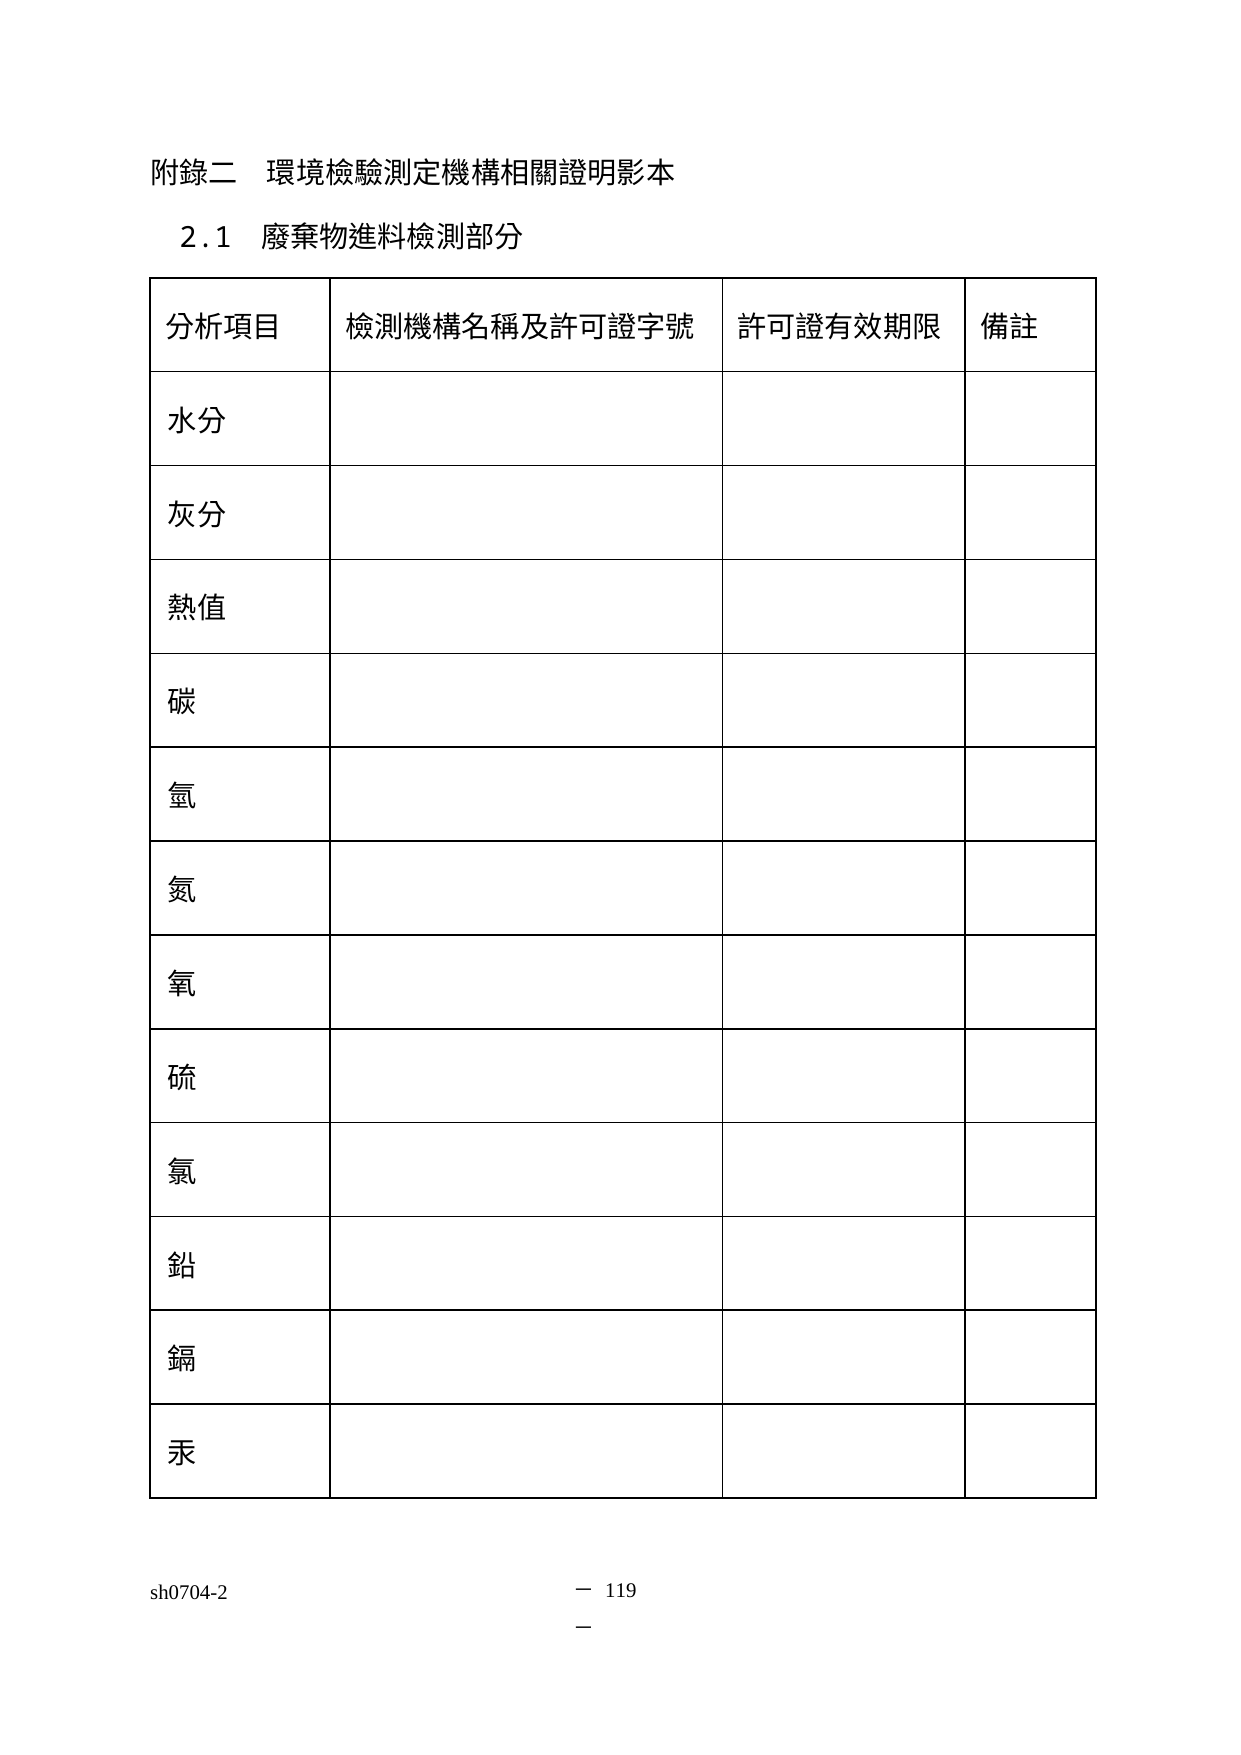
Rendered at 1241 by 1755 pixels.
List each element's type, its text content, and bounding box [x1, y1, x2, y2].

table_header 分析項目 [151, 279, 329, 371]
table_cell 硫 [151, 1030, 329, 1122]
table_cell 灰分 [151, 466, 329, 558]
table_header 備註 [966, 279, 1095, 371]
table_cell [723, 466, 964, 558]
table_header 檢測機構名稱及許可證字號 [331, 279, 722, 371]
table_header 許可證有效期限 [723, 279, 964, 371]
table_cell 氯 [151, 1123, 329, 1216]
table_cell [723, 1405, 964, 1497]
table_cell [966, 1217, 1095, 1309]
table_cell [966, 1405, 1095, 1497]
table_cell [966, 936, 1095, 1028]
table_cell [723, 842, 964, 934]
table_cell [723, 654, 964, 746]
table_cell [331, 842, 722, 934]
table_cell [723, 748, 964, 840]
table_cell 鉛 [151, 1217, 329, 1309]
table_cell [331, 1123, 722, 1216]
table_cell 熱值 [151, 560, 329, 652]
table_cell [966, 560, 1095, 652]
table_cell [966, 1123, 1095, 1216]
text 2.1 廢棄物進料檢測部分 [150, 213, 1090, 256]
table_cell [723, 936, 964, 1028]
table_cell [723, 372, 964, 465]
text 附錄二 環境檢驗測定機構相關證明影本 [150, 150, 1090, 192]
table_cell [723, 1311, 964, 1403]
table_cell [331, 1311, 722, 1403]
table_cell [723, 1030, 964, 1122]
table_cell [966, 842, 1095, 934]
table_cell [331, 654, 722, 746]
table_cell 汞 [151, 1405, 329, 1497]
table_cell [723, 1217, 964, 1309]
table_cell [966, 466, 1095, 558]
table_cell 水分 [151, 372, 329, 465]
table_cell [723, 560, 964, 652]
table_cell [966, 748, 1095, 840]
table_cell [331, 560, 722, 652]
table_cell 氧 [151, 936, 329, 1028]
table_cell [966, 654, 1095, 746]
table_cell [331, 466, 722, 558]
table_cell 氫 [151, 748, 329, 840]
table_cell [331, 372, 722, 465]
table_cell [966, 1311, 1095, 1403]
table_cell [331, 748, 722, 840]
table_cell [966, 1030, 1095, 1122]
table_cell [331, 1405, 722, 1497]
table_cell 氮 [151, 842, 329, 934]
table_cell [723, 1123, 964, 1216]
table_cell [331, 936, 722, 1028]
table_cell 碳 [151, 654, 329, 746]
table_cell [966, 372, 1095, 465]
table_cell 鎘 [151, 1311, 329, 1403]
table_cell [331, 1217, 722, 1309]
table_cell [331, 1030, 722, 1122]
